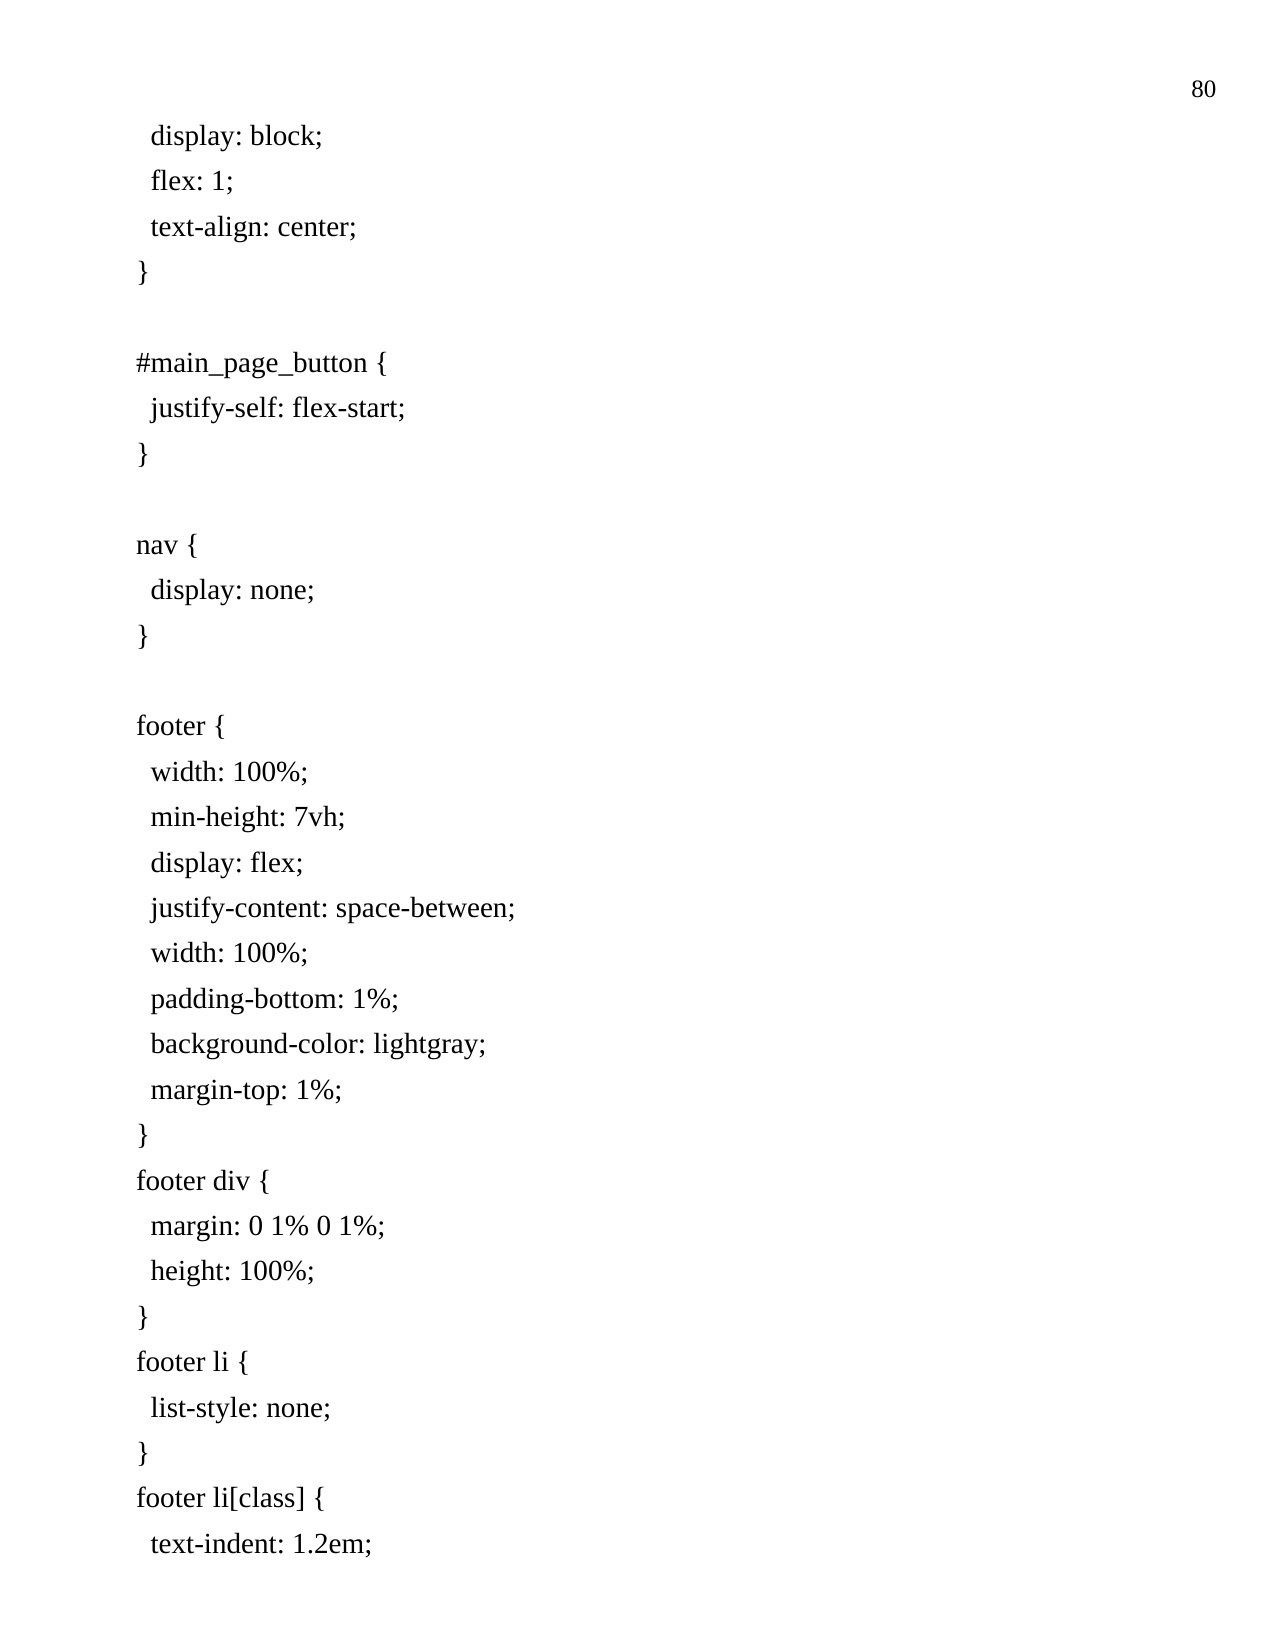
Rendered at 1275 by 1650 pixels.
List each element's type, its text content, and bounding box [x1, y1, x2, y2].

text text-align: center; [136, 209, 1216, 242]
text } [136, 254, 1216, 288]
text nav { [136, 527, 1216, 560]
text } [136, 618, 1216, 651]
text margin: 0 1% 0 1%; [136, 1208, 1216, 1242]
text footer { [136, 708, 1216, 742]
text display: none; [136, 572, 1216, 606]
text footer li[class] { [136, 1481, 1216, 1514]
text width: 100%; [136, 936, 1216, 969]
text width: 100%; [136, 754, 1216, 787]
text } [136, 1117, 1216, 1151]
text footer li { [136, 1344, 1216, 1378]
text } [136, 436, 1216, 469]
text #main_page_button { [136, 345, 1216, 379]
text padding-bottom: 1%; [136, 981, 1216, 1014]
text justify-self: flex-start; [136, 391, 1216, 424]
text } [136, 1435, 1216, 1469]
text display: flex; [136, 845, 1216, 878]
text flex: 1; [136, 163, 1216, 197]
text display: block; [136, 118, 1216, 152]
text text-indent: 1.2em; [136, 1526, 1216, 1559]
text list-style: none; [136, 1390, 1216, 1423]
text } [136, 1299, 1216, 1332]
text justify-content: space-between; [136, 890, 1216, 924]
text margin-top: 1%; [136, 1072, 1216, 1105]
text height: 100%; [136, 1253, 1216, 1287]
text min-height: 7vh; [136, 799, 1216, 833]
text background-color: lightgray; [136, 1026, 1216, 1060]
text footer div { [136, 1163, 1216, 1196]
